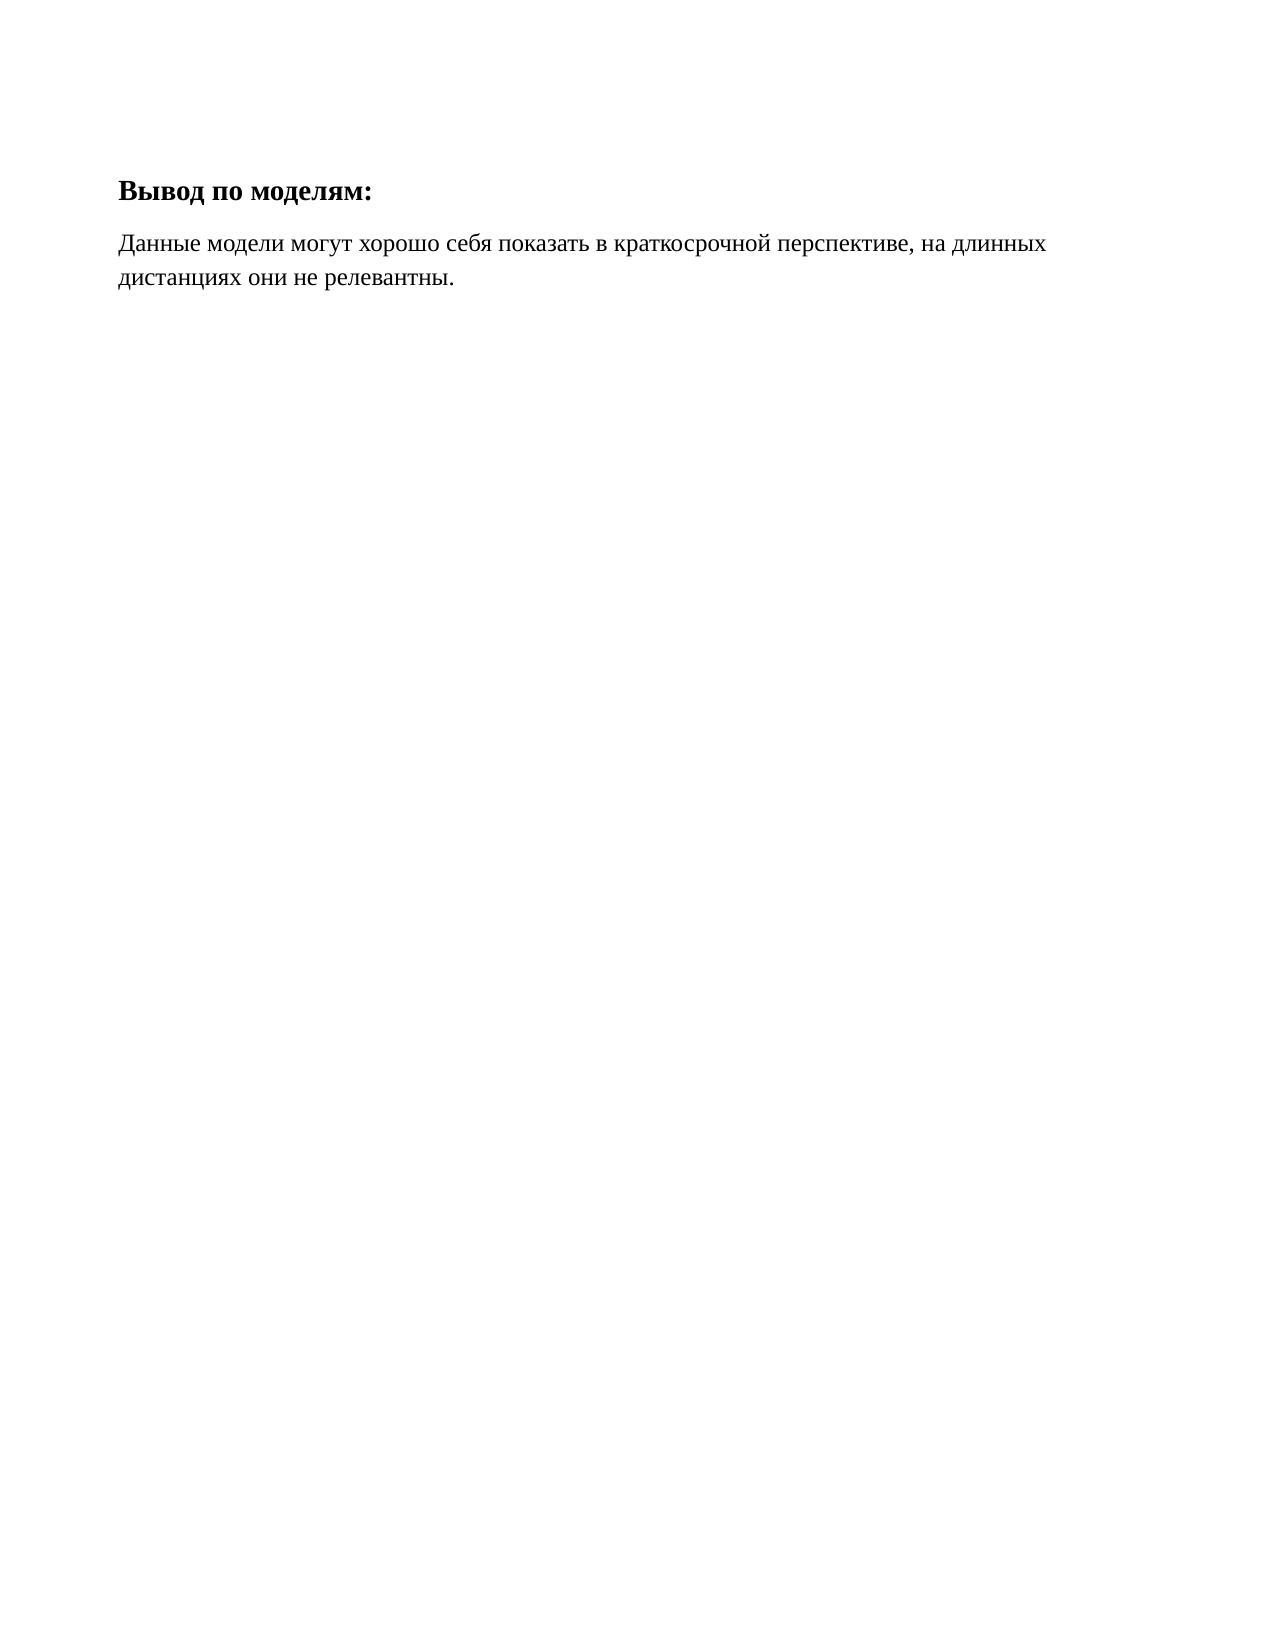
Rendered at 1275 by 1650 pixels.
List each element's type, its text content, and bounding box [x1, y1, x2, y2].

text Данные модели могут хорошо себя показать в краткосрочной перспективе, на длинных дистанциях они не релевантны. [118, 228, 1157, 291]
text Вывод по моделям: [118, 173, 1157, 206]
